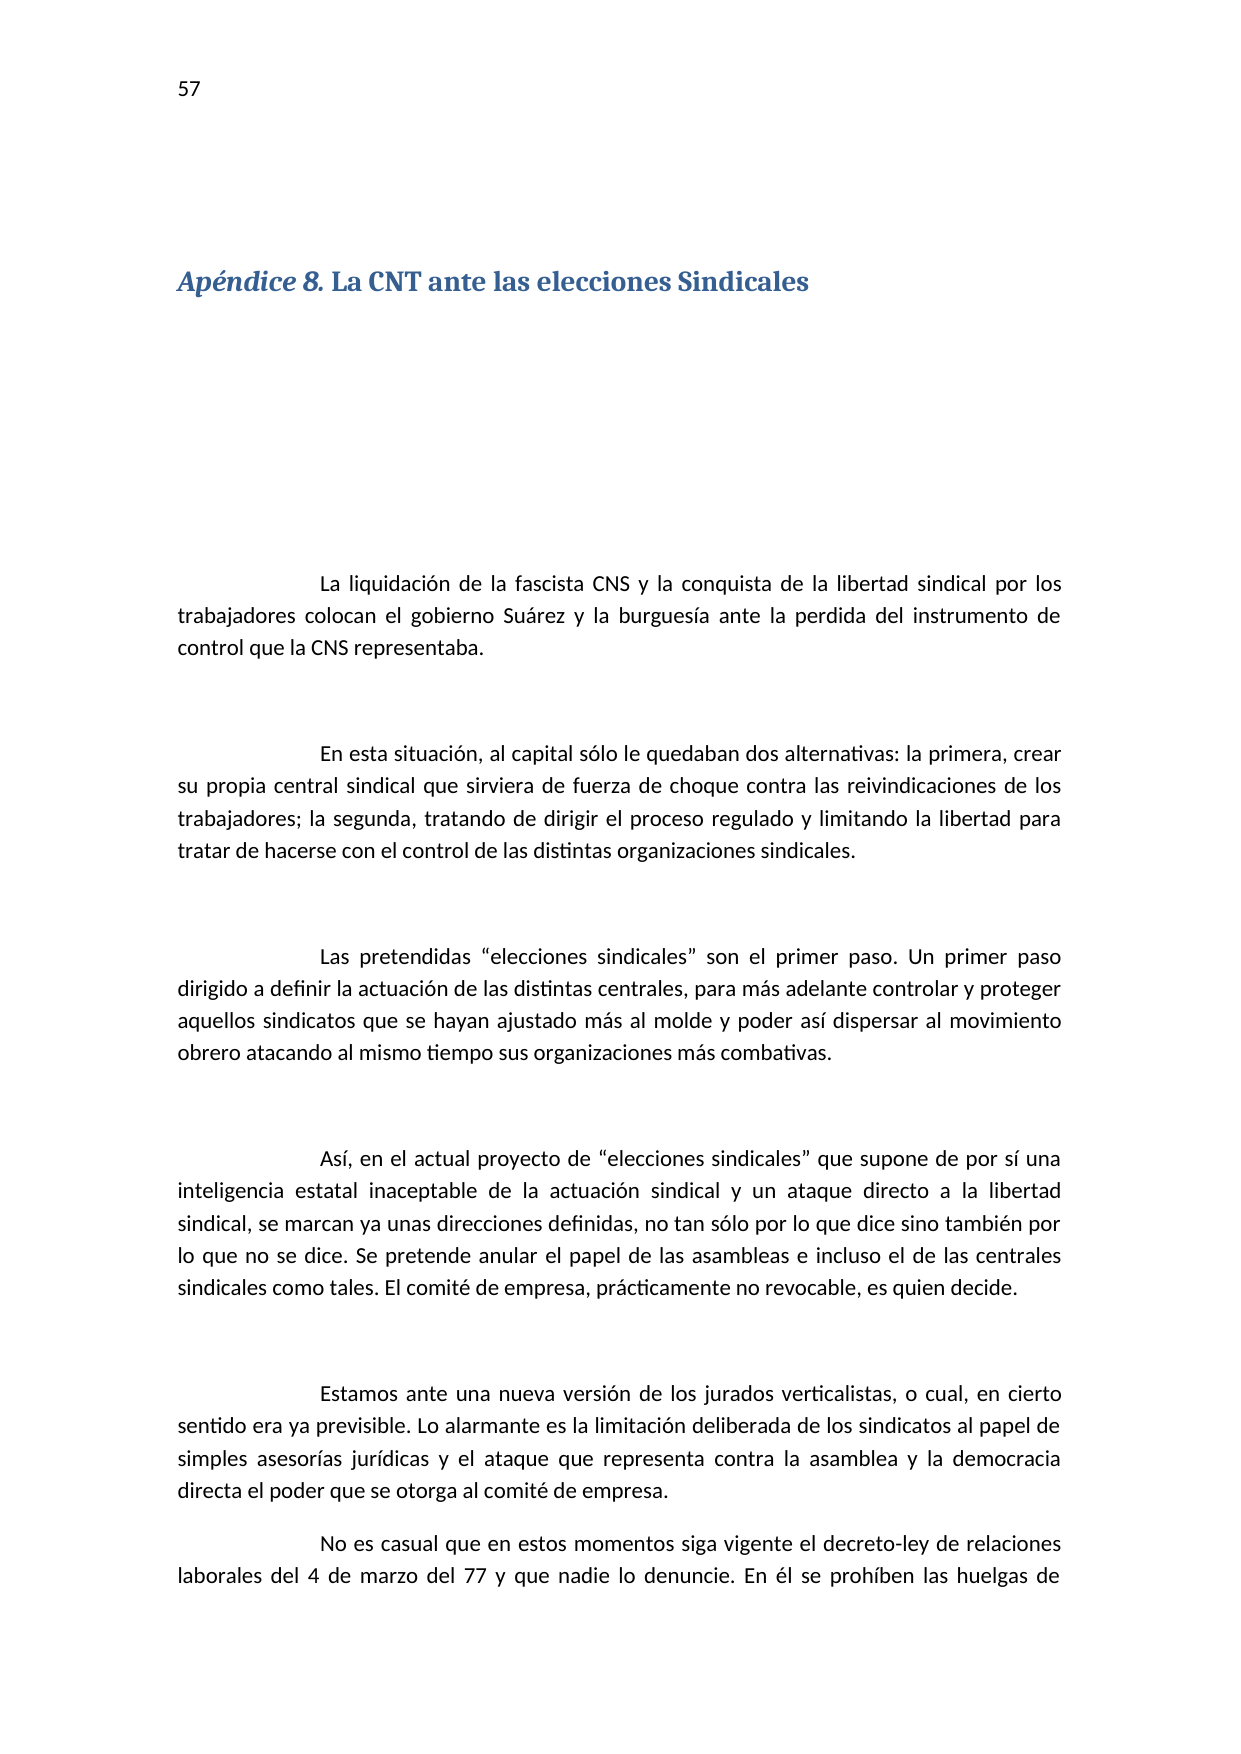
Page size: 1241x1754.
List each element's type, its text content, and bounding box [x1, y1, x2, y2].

text Las pretendidas “elecciones sindicales” son el primer paso. Un primer paso dirigido a definir la actuación de las distintas centrales, para más adelante controlar y proteger aquellos sindicatos que se hayan ajustado más al molde y poder así dispersar al movimiento obrero atacando al mismo tiempo sus organizaciones más combativas. [177, 942, 1063, 1066]
subtitle Apéndice 8. La CNT ante las elecciones Sindicales [177, 265, 1063, 299]
text En esta situación, al capital sólo le quedaban dos alternativas: la primera, crear su propia central sindical que sirviera de fuerza de choque contra las reivindicaciones de los trabajadores; la segunda, tratando de dirigir el proceso regulado y limitando la libertad para tratar de hacerse con el control de las distintas organizaciones sindicales. [177, 739, 1063, 864]
text La liquidación de la fascista CNS y la conquista de la libertad sindical por los trabajadores colocan el gobierno Suárez y la burguesía ante la perdida del instrumento de control que la CNS representaba. [177, 569, 1063, 661]
text Así, en el actual proyecto de “elecciones sindicales” que supone de por sí una inteligencia estatal inaceptable de la actuación sindical y un ataque directo a la libertad sindical, se marcan ya unas direcciones definidas, no tan sólo por lo que dice sino también por lo que no se dice. Se pretende anular el papel de las asambleas e incluso el de las centrales sindicales como tales. El comité de empresa, prácticamente no revocable, es quien decide. [177, 1144, 1063, 1301]
text Estamos ante una nueva versión de los jurados verticalistas, o cual, en cierto sentido era ya previsible. Lo alarmante es la limitación deliberada de los sindicatos al papel de simples asesorías jurídicas y el ataque que representa contra la asamblea y la democracia directa el poder que se otorga al comité de empresa. [177, 1379, 1063, 1504]
text No es casual que en estos momentos siga vigente el decreto-ley de relaciones laborales del 4 de marzo del 77 y que nadie lo denuncie. En él se prohíben las huelgas de [177, 1529, 1063, 1589]
